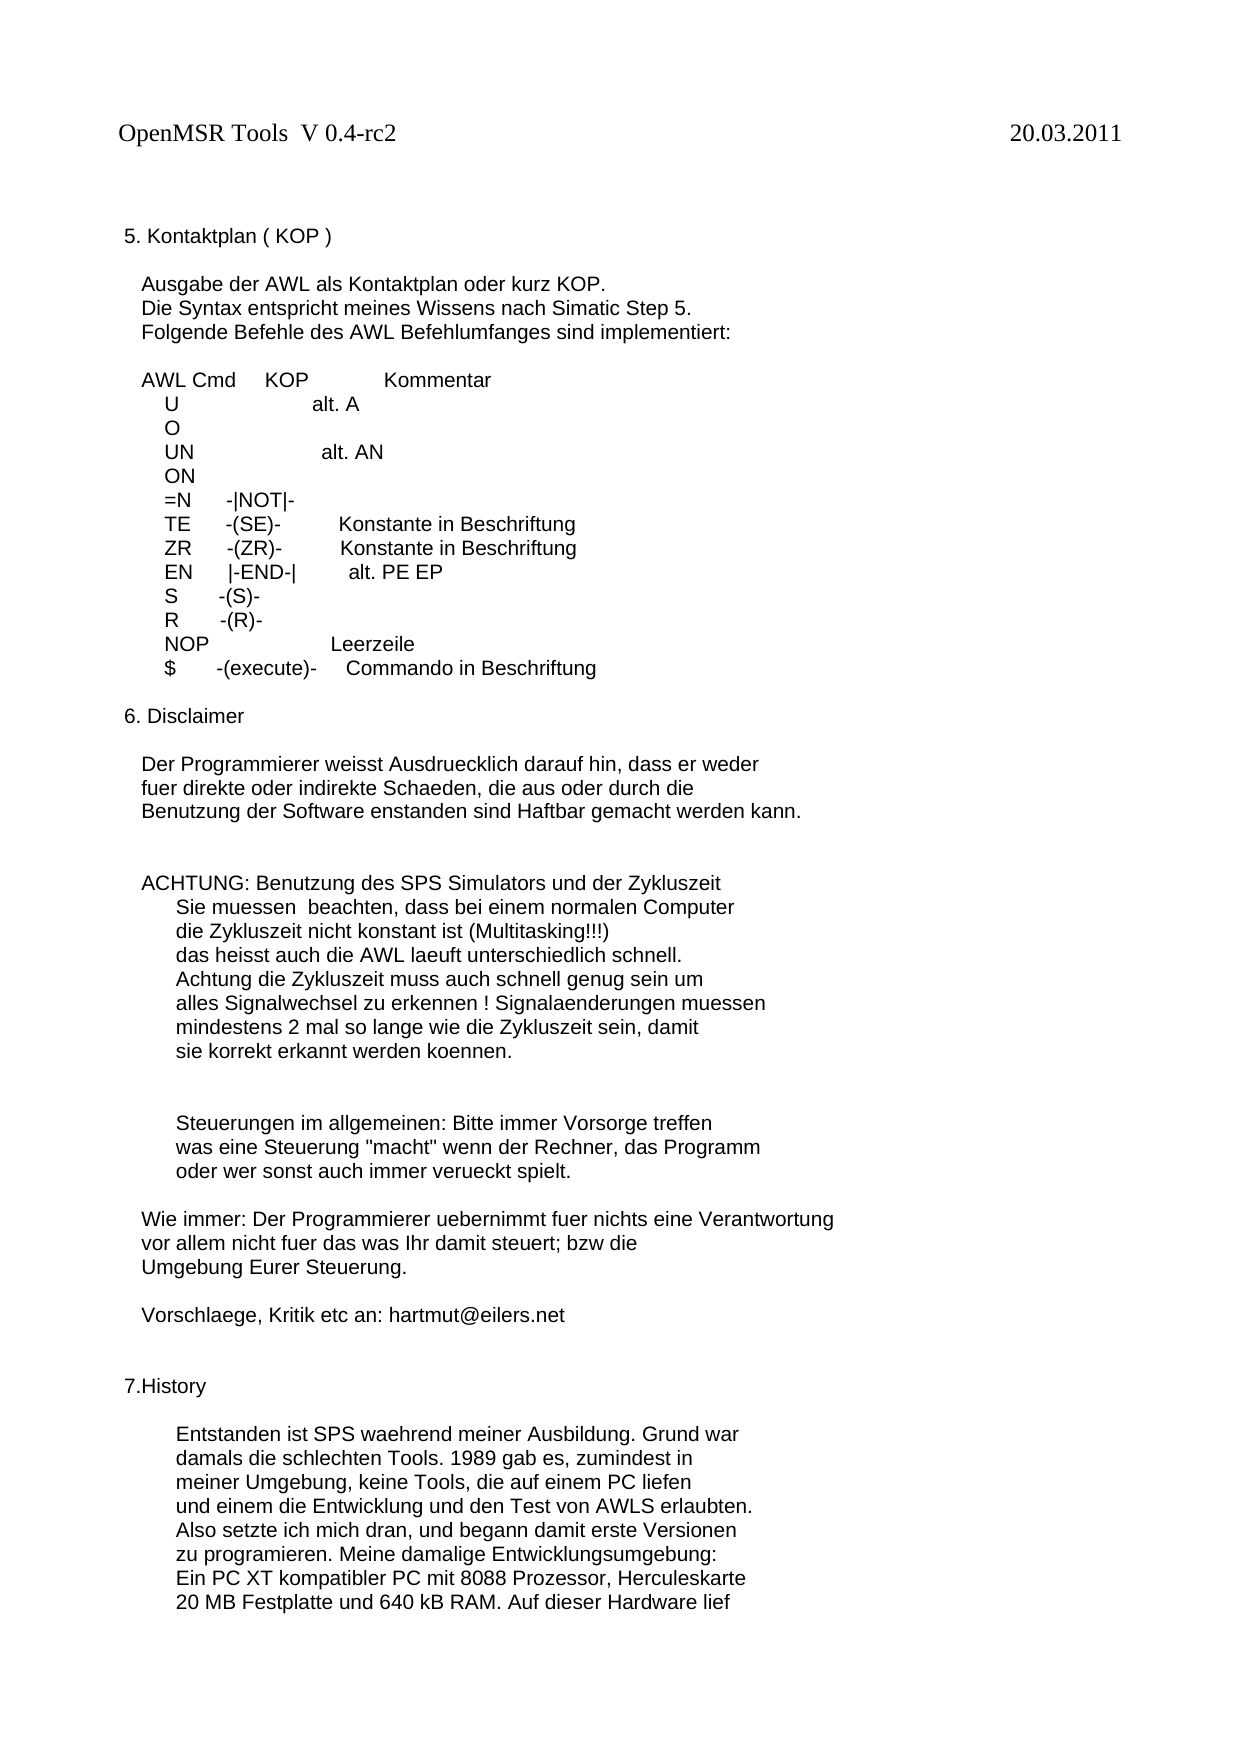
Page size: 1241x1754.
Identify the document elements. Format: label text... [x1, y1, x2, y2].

text Sie muessen beachten, dass bei einem normalen Computer [118, 895, 1122, 919]
text die Zykluszeit nicht konstant ist (Multitasking!!!) [118, 919, 1122, 943]
text EN |-END-| alt. PE EP [118, 560, 1122, 584]
text UN alt. AN [118, 440, 1122, 464]
text AWL Cmd KOP Kommentar [118, 368, 1122, 392]
text 5. Kontaktplan ( KOP ) [118, 224, 1122, 248]
text was eine Steuerung "macht" wenn der Rechner, das Programm [118, 1135, 1122, 1159]
text U alt. A [118, 392, 1122, 416]
text Folgende Befehle des AWL Befehlumfanges sind implementiert: [118, 320, 1122, 344]
text und einem die Entwicklung und den Test von AWLS erlaubten. [118, 1494, 1122, 1518]
text mindestens 2 mal so lange wie die Zykluszeit sein, damit [118, 1015, 1122, 1039]
text Vorschlaege, Kritik etc an: hartmut@eilers.net [118, 1302, 1122, 1326]
text Also setzte ich mich dran, und begann damit erste Versionen [118, 1518, 1122, 1542]
text zu programieren. Meine damalige Entwicklungsumgebung: [118, 1542, 1122, 1566]
text damals die schlechten Tools. 1989 gab es, zumindest in [118, 1446, 1122, 1470]
text $ -(execute)- Commando in Beschriftung [118, 656, 1122, 679]
text =N -|NOT|- [118, 488, 1122, 512]
text alles Signalwechsel zu erkennen ! Signalaenderungen muessen [118, 991, 1122, 1015]
text das heisst auch die AWL laeuft unterschiedlich schnell. [118, 943, 1122, 967]
text ACHTUNG: Benutzung des SPS Simulators und der Zykluszeit [118, 871, 1122, 895]
text Die Syntax entspricht meines Wissens nach Simatic Step 5. [118, 296, 1122, 320]
text Ein PC XT kompatibler PC mit 8088 Prozessor, Herculeskarte [118, 1566, 1122, 1590]
text Steuerungen im allgemeinen: Bitte immer Vorsorge treffen [118, 1111, 1122, 1135]
text Ausgabe der AWL als Kontaktplan oder kurz KOP. [118, 272, 1122, 296]
text meiner Umgebung, keine Tools, die auf einem PC liefen [118, 1470, 1122, 1494]
text ZR -(ZR)- Konstante in Beschriftung [118, 536, 1122, 560]
text R -(R)- [118, 608, 1122, 632]
text oder wer sonst auch immer verueckt spielt. [118, 1159, 1122, 1183]
text Achtung die Zykluszeit muss auch schnell genug sein um [118, 967, 1122, 991]
text Wie immer: Der Programmierer uebernimmt fuer nichts eine Verantwortung [118, 1207, 1122, 1231]
text TE -(SE)- Konstante in Beschriftung [118, 512, 1122, 536]
text vor allem nicht fuer das was Ihr damit steuert; bzw die [118, 1231, 1122, 1254]
text sie korrekt erkannt werden koennen. [118, 1039, 1122, 1063]
text ON [118, 464, 1122, 488]
text 6. Disclaimer [118, 703, 1122, 727]
text O [118, 416, 1122, 440]
text fuer direkte oder indirekte Schaeden, die aus oder durch die [118, 775, 1122, 799]
text Entstanden ist SPS waehrend meiner Ausbildung. Grund war [118, 1422, 1122, 1446]
text 20 MB Festplatte und 640 kB RAM. Auf dieser Hardware lief [118, 1590, 1122, 1614]
text NOP Leerzeile [118, 632, 1122, 656]
text Benutzung der Software enstanden sind Haftbar gemacht werden kann. [118, 799, 1122, 823]
text Umgebung Eurer Steuerung. [118, 1254, 1122, 1278]
text Der Programmierer weisst Ausdruecklich darauf hin, dass er weder [118, 751, 1122, 775]
text S -(S)- [118, 584, 1122, 608]
text 7.History [118, 1374, 1122, 1398]
